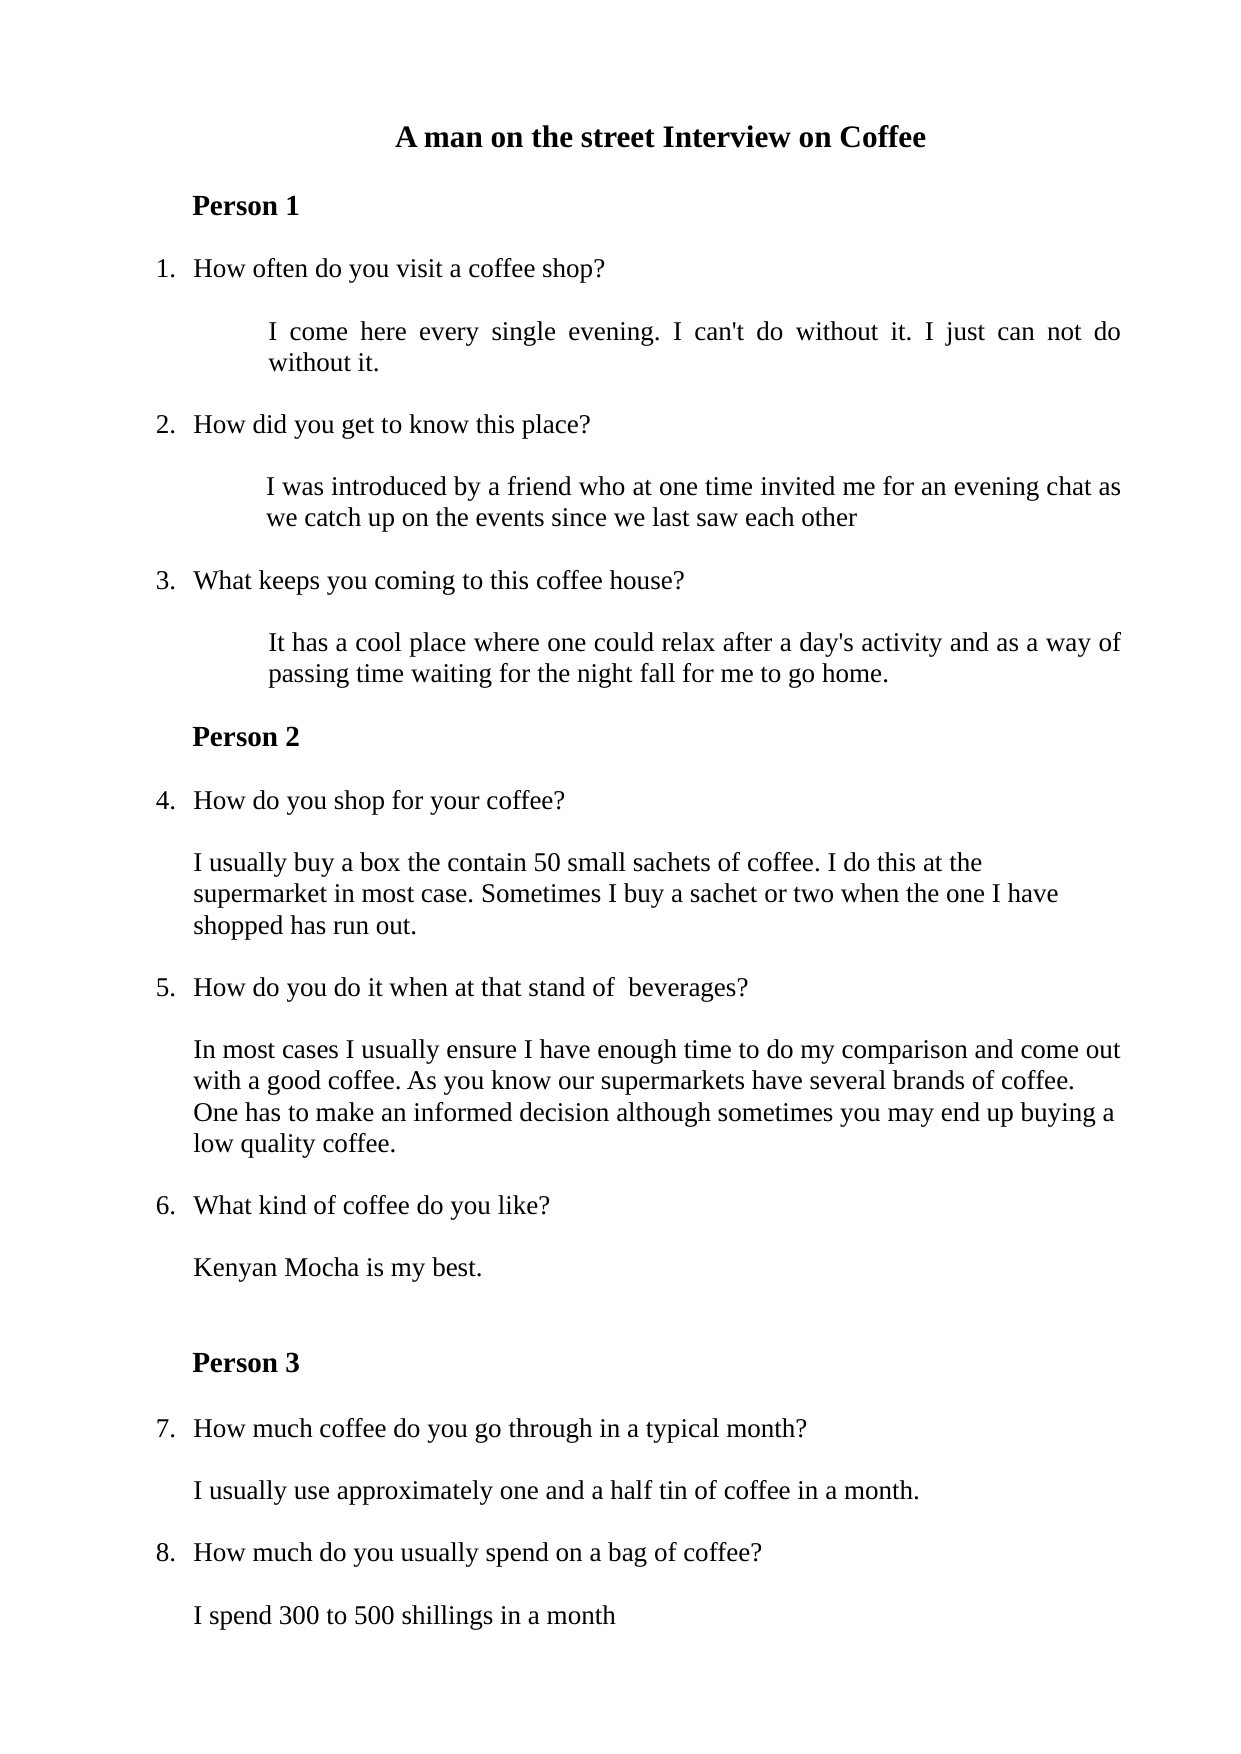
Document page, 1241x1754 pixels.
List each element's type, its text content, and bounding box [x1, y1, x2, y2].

list What keeps you coming to this coffee house? [156, 564, 1122, 595]
list Kenyan Mocha is my best. [156, 1251, 1122, 1282]
list It has a cool place where one could relax after a day's activity and as a way of passing time waiting for the night fall for me to go home. [231, 626, 1122, 688]
list How do you do it when at that stand of beverages? [156, 971, 1122, 1002]
text Person 2 [118, 719, 1122, 753]
list How did you get to know this place? [156, 408, 1122, 439]
text Person 3 [118, 1345, 1122, 1378]
list In most cases I usually ensure I have enough time to do my comparison and come out with a good coffee. As you know our supermarkets have several brands of coffee. One has to make an informed decision although sometimes you may end up buying a low quality coffee. [156, 1033, 1122, 1158]
list How often do you visit a coffee shop? [156, 252, 1122, 283]
list I usually buy a box the contain 50 small sachets of coffee. I do this at the supermarket in most case. Sometimes I buy a sachet or two when the one I have shopped has run out. [156, 846, 1122, 940]
list How do you shop for your coffee? [156, 784, 1122, 815]
list A man on the street Interview on Coffee [156, 118, 1122, 154]
list How much coffee do you go through in a typical month? [156, 1412, 1122, 1443]
list How much do you usually spend on a bag of coffee? [156, 1536, 1122, 1568]
text I was introduced by a friend who at one time invited me for an evening chat as we catch up on the events since we last saw each other [118, 470, 1122, 533]
list I spend 300 to 500 shillings in a month [156, 1599, 1122, 1630]
text Person 1 [118, 188, 1122, 221]
list What kind of coffee do you like? [156, 1189, 1122, 1220]
list I come here every single evening. I can't do without it. I just can not do without it. [231, 314, 1122, 377]
list I usually use approximately one and a half tin of coffee in a month. [156, 1474, 1122, 1505]
